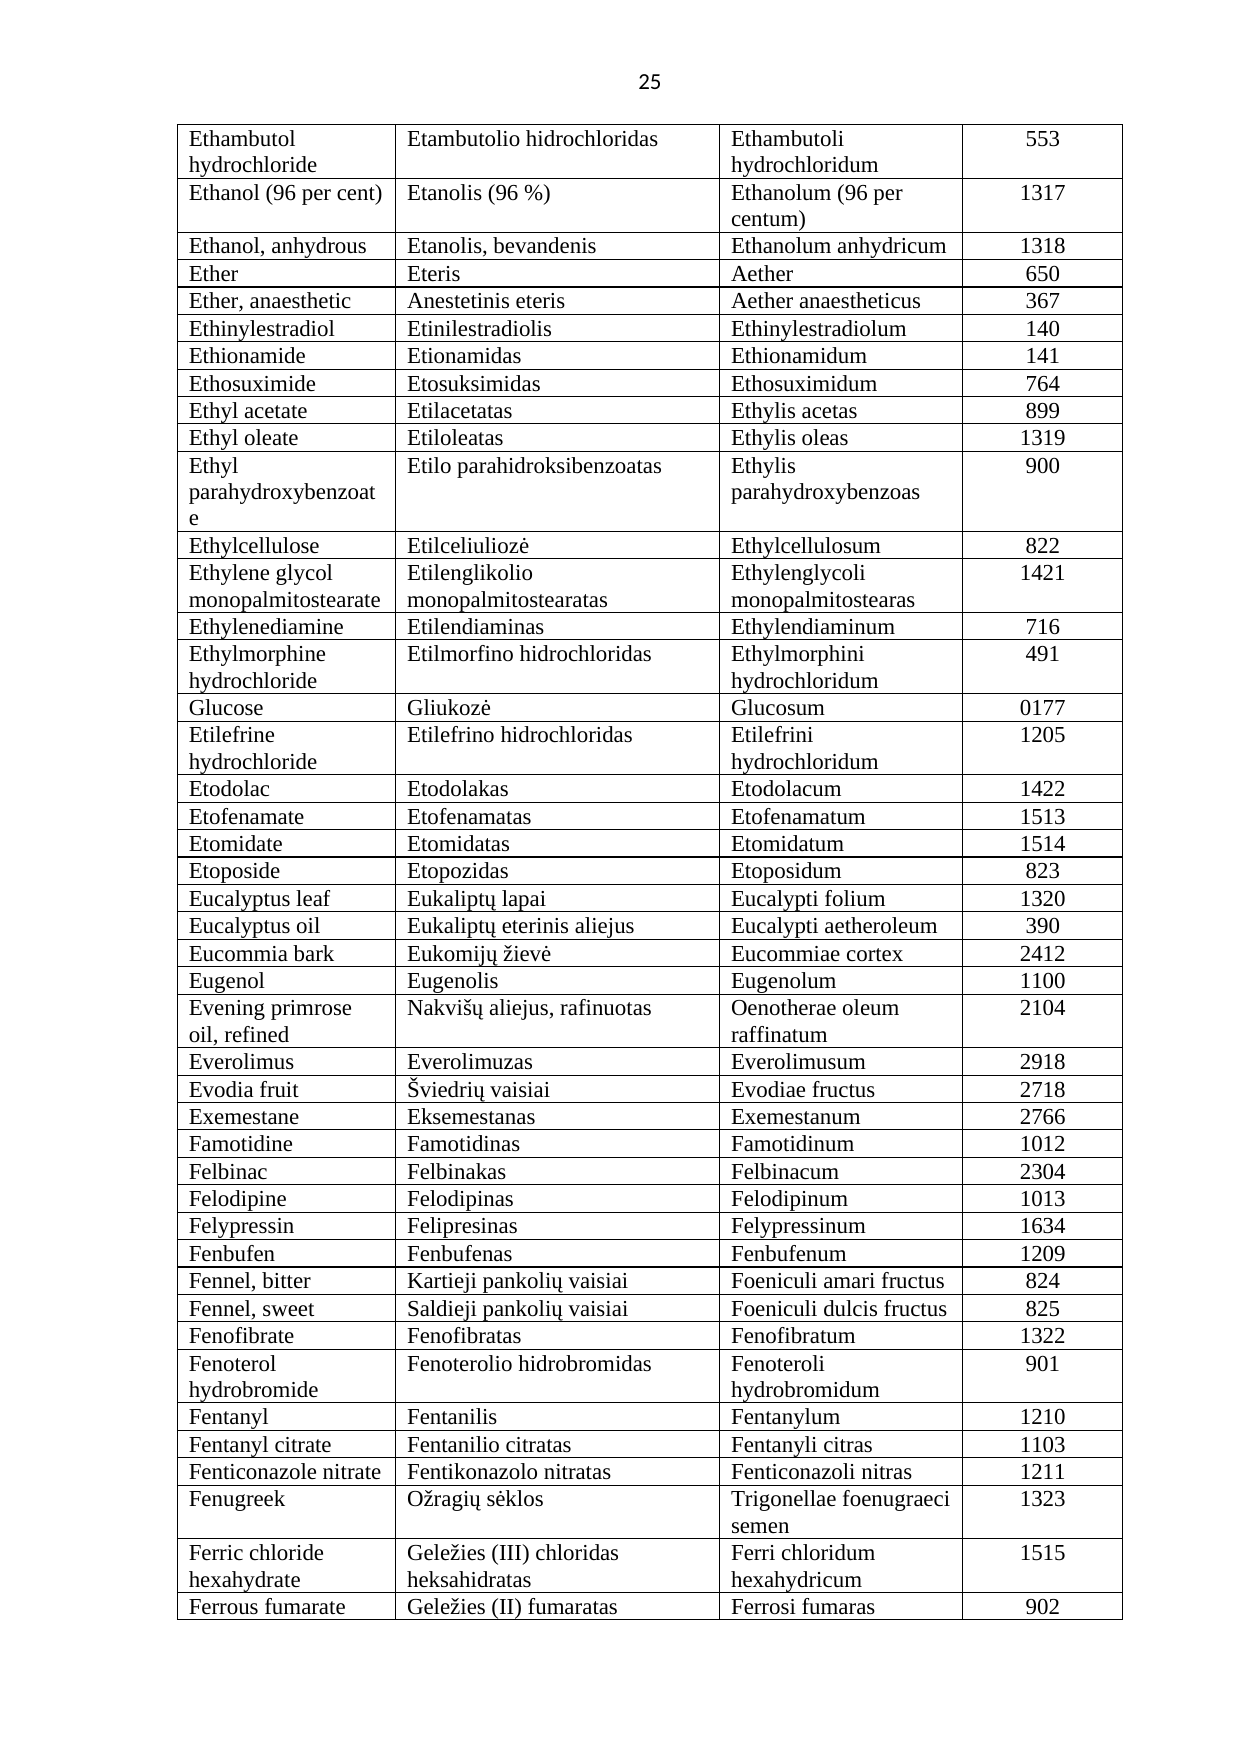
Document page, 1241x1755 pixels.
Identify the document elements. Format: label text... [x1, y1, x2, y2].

table_cell Etilefrini hydrochloridum [720, 722, 962, 774]
table_cell Etilendiaminas [396, 613, 719, 639]
table_cell Etanolis (96 %) [396, 179, 719, 232]
table_cell Ether [178, 260, 395, 286]
table_cell Fenofibratum [720, 1322, 962, 1348]
table_cell Ether, anaesthetic [178, 288, 395, 314]
table_cell Fenticonazoli nitras [720, 1458, 962, 1484]
table_cell Felodipinas [396, 1185, 719, 1212]
table_cell 1013 [963, 1185, 1122, 1212]
table_cell Ethyl acetate [178, 397, 395, 423]
table_cell Etilefrine hydrochloride [178, 722, 395, 774]
table_cell Eukomijų žievė [396, 940, 719, 966]
table_cell 825 [963, 1295, 1122, 1321]
table_cell 716 [963, 613, 1122, 639]
table_cell Ožragių sėklos [396, 1486, 719, 1538]
table_cell Etomidate [178, 830, 395, 856]
table_cell 1209 [963, 1240, 1122, 1266]
table_cell Everolimuzas [396, 1048, 719, 1074]
table_cell Ethyl oleate [178, 424, 395, 451]
table_cell Fentanilio citratas [396, 1431, 719, 1457]
table_cell Fentanilis [396, 1403, 719, 1430]
table_cell 1513 [963, 803, 1122, 829]
table_cell 1320 [963, 885, 1122, 911]
table_cell Eukaliptų lapai [396, 885, 719, 911]
table_cell Felbinac [178, 1158, 395, 1184]
table_cell Etilefrino hidrochloridas [396, 722, 719, 774]
table_cell 367 [963, 288, 1122, 314]
table_cell 140 [963, 315, 1122, 341]
table_cell Ethyl parahydroxybenzoate [178, 452, 395, 531]
table_cell Etilenglikolio monopalmitostearatas [396, 559, 719, 612]
table_cell Ethylis oleas [720, 424, 962, 451]
table_cell Ethionamide [178, 342, 395, 368]
table_cell Etodolacum [720, 775, 962, 802]
table_cell Etilceliuliozė [396, 532, 719, 558]
table_cell Fenofibrate [178, 1322, 395, 1348]
table_cell Eucalyptus oil [178, 912, 395, 939]
table_cell Ferrosi fumaras [720, 1593, 962, 1619]
table_cell 2412 [963, 940, 1122, 966]
table_cell Geležies (II) fumaratas [396, 1593, 719, 1619]
table_cell Ethylenglycoli monopalmitostearas [720, 559, 962, 612]
table_cell Fennel, sweet [178, 1295, 395, 1321]
table_cell Etanolis, bevandenis [396, 233, 719, 259]
table_cell Etofenamate [178, 803, 395, 829]
table_cell Exemestanum [720, 1103, 962, 1129]
table_cell Ethinylestradiol [178, 315, 395, 341]
table_cell Geležies (III) chloridas heksahidratas [396, 1539, 719, 1592]
table_cell Evening primrose oil, refined [178, 995, 395, 1047]
table_cell Felypressin [178, 1213, 395, 1239]
table_cell 764 [963, 370, 1122, 396]
table_cell Etiloleatas [396, 424, 719, 451]
table_cell Foeniculi dulcis fructus [720, 1295, 962, 1321]
table_cell 1421 [963, 559, 1122, 612]
table_cell 824 [963, 1268, 1122, 1294]
table_cell Etoposide [178, 858, 395, 884]
table_cell Famotidine [178, 1130, 395, 1157]
table_cell Fentanylum [720, 1403, 962, 1430]
table_cell Ferric chloride hexahydrate [178, 1539, 395, 1592]
table_cell 2304 [963, 1158, 1122, 1184]
table_cell Etionamidas [396, 342, 719, 368]
table_cell 2918 [963, 1048, 1122, 1074]
table_cell 822 [963, 532, 1122, 558]
table_cell 902 [963, 1593, 1122, 1619]
table_cell Etomidatas [396, 830, 719, 856]
table_cell Famotidinas [396, 1130, 719, 1157]
table_cell Fenoterol hydrobromide [178, 1350, 395, 1402]
table_cell 1514 [963, 830, 1122, 856]
table_cell Trigonellae foenugraeci semen [720, 1486, 962, 1538]
table_cell 1012 [963, 1130, 1122, 1157]
table_cell Anestetinis eteris [396, 288, 719, 314]
table_cell Ethylendiaminum [720, 613, 962, 639]
table_cell 1322 [963, 1322, 1122, 1348]
table_cell Felypressinum [720, 1213, 962, 1239]
table_cell Glucose [178, 694, 395, 721]
table_cell Saldieji pankolių vaisiai [396, 1295, 719, 1321]
table_cell Fenoteroli hydrobromidum [720, 1350, 962, 1402]
table_cell Aether anaestheticus [720, 288, 962, 314]
table_cell 141 [963, 342, 1122, 368]
table_cell 901 [963, 1350, 1122, 1402]
table_cell Felbinacum [720, 1158, 962, 1184]
table_cell Ethylenediamine [178, 613, 395, 639]
table_cell Ferri chloridum hexahydricum [720, 1539, 962, 1592]
table_cell Aether [720, 260, 962, 286]
table_cell Ethinylestradiolum [720, 315, 962, 341]
table_cell Fenoterolio hidrobromidas [396, 1350, 719, 1402]
table_cell Glucosum [720, 694, 962, 721]
table_cell Eucalypti folium [720, 885, 962, 911]
table_cell Eukaliptų eterinis aliejus [396, 912, 719, 939]
table_cell 2766 [963, 1103, 1122, 1129]
table_cell 650 [963, 260, 1122, 286]
table_cell Oenotherae oleum raffinatum [720, 995, 962, 1047]
table_cell 1318 [963, 233, 1122, 259]
table_cell Ethionamidum [720, 342, 962, 368]
table_cell 2104 [963, 995, 1122, 1047]
table_cell Ethylcellulose [178, 532, 395, 558]
table_cell Gliukozė [396, 694, 719, 721]
table_cell Eugenolis [396, 967, 719, 993]
table_cell Ethanolum anhydricum [720, 233, 962, 259]
table_cell Etambutolio hidrochloridas [396, 125, 719, 178]
table_cell Ethylene glycol monopalmitostearate [178, 559, 395, 612]
table_cell 390 [963, 912, 1122, 939]
table_cell Etomidatum [720, 830, 962, 856]
table_cell Etilacetatas [396, 397, 719, 423]
table_cell 1205 [963, 722, 1122, 774]
table_cell Ferrous fumarate [178, 1593, 395, 1619]
table_cell Felodipinum [720, 1185, 962, 1212]
table_cell Fentanyl [178, 1403, 395, 1430]
table_cell 1210 [963, 1403, 1122, 1430]
table_cell Etinilestradiolis [396, 315, 719, 341]
table_cell Fentanyl citrate [178, 1431, 395, 1457]
table_cell Fenbufenum [720, 1240, 962, 1266]
table_cell 1515 [963, 1539, 1122, 1592]
table_cell Felbinakas [396, 1158, 719, 1184]
table_cell Evodia fruit [178, 1076, 395, 1102]
table_cell Nakvišų aliejus, rafinuotas [396, 995, 719, 1047]
table_cell 1211 [963, 1458, 1122, 1484]
table_cell Ethanol (96 per cent) [178, 179, 395, 232]
table_cell Eucalyptus leaf [178, 885, 395, 911]
table_cell Eugenolum [720, 967, 962, 993]
table_cell 823 [963, 858, 1122, 884]
table_cell Ethosuximide [178, 370, 395, 396]
table_cell Famotidinum [720, 1130, 962, 1157]
table_cell Eucalypti aetheroleum [720, 912, 962, 939]
table_cell Ethanol, anhydrous [178, 233, 395, 259]
table_cell Foeniculi amari fructus [720, 1268, 962, 1294]
table_cell Etodolakas [396, 775, 719, 802]
table_cell 2718 [963, 1076, 1122, 1102]
table_cell Ethambutoli hydrochloridum [720, 125, 962, 178]
table_cell Fenofibratas [396, 1322, 719, 1348]
table_cell 553 [963, 125, 1122, 178]
table_cell Eugenol [178, 967, 395, 993]
table_cell 1323 [963, 1486, 1122, 1538]
table_cell 900 [963, 452, 1122, 531]
table_cell Ethambutol hydrochloride [178, 125, 395, 178]
table_cell Evodiae fructus [720, 1076, 962, 1102]
table_cell Ethanolum (96 per centum) [720, 179, 962, 232]
table_cell 0177 [963, 694, 1122, 721]
table_cell Eteris [396, 260, 719, 286]
table_cell Ethosuximidum [720, 370, 962, 396]
table_cell Etofenamatas [396, 803, 719, 829]
table_cell Ethylis parahydroxybenzoas [720, 452, 962, 531]
table_cell 899 [963, 397, 1122, 423]
table_cell Fentanyli citras [720, 1431, 962, 1457]
table_cell Everolimusum [720, 1048, 962, 1074]
table_cell Kartieji pankolių vaisiai [396, 1268, 719, 1294]
table_cell Etopozidas [396, 858, 719, 884]
table_cell Eucommia bark [178, 940, 395, 966]
table_cell Etilmorfino hidrochloridas [396, 640, 719, 693]
table_cell Etodolac [178, 775, 395, 802]
table_cell 1103 [963, 1431, 1122, 1457]
table_cell Fenugreek [178, 1486, 395, 1538]
table_cell 1319 [963, 424, 1122, 451]
table_cell Ethylmorphini hydrochloridum [720, 640, 962, 693]
table_cell 1422 [963, 775, 1122, 802]
table_cell Fentikonazolo nitratas [396, 1458, 719, 1484]
table_cell Šviedrių vaisiai [396, 1076, 719, 1102]
table_cell Ethylis acetas [720, 397, 962, 423]
table_cell 1634 [963, 1213, 1122, 1239]
table_cell Exemestane [178, 1103, 395, 1129]
table_cell Fenbufen [178, 1240, 395, 1266]
table_cell Etofenamatum [720, 803, 962, 829]
table_cell Eksemestanas [396, 1103, 719, 1129]
table_cell Fenbufenas [396, 1240, 719, 1266]
table_cell Eucommiae cortex [720, 940, 962, 966]
table_cell Everolimus [178, 1048, 395, 1074]
table_cell 491 [963, 640, 1122, 693]
table_cell Fenticonazole nitrate [178, 1458, 395, 1484]
table_cell 1100 [963, 967, 1122, 993]
table_cell Fennel, bitter [178, 1268, 395, 1294]
table_cell Etilo parahidroksibenzoatas [396, 452, 719, 531]
table_cell 1317 [963, 179, 1122, 232]
table_cell Felodipine [178, 1185, 395, 1212]
table_cell Felipresinas [396, 1213, 719, 1239]
table_cell Etoposidum [720, 858, 962, 884]
table_cell Ethylcellulosum [720, 532, 962, 558]
table_cell Ethylmorphine hydrochloride [178, 640, 395, 693]
table_cell Etosuksimidas [396, 370, 719, 396]
